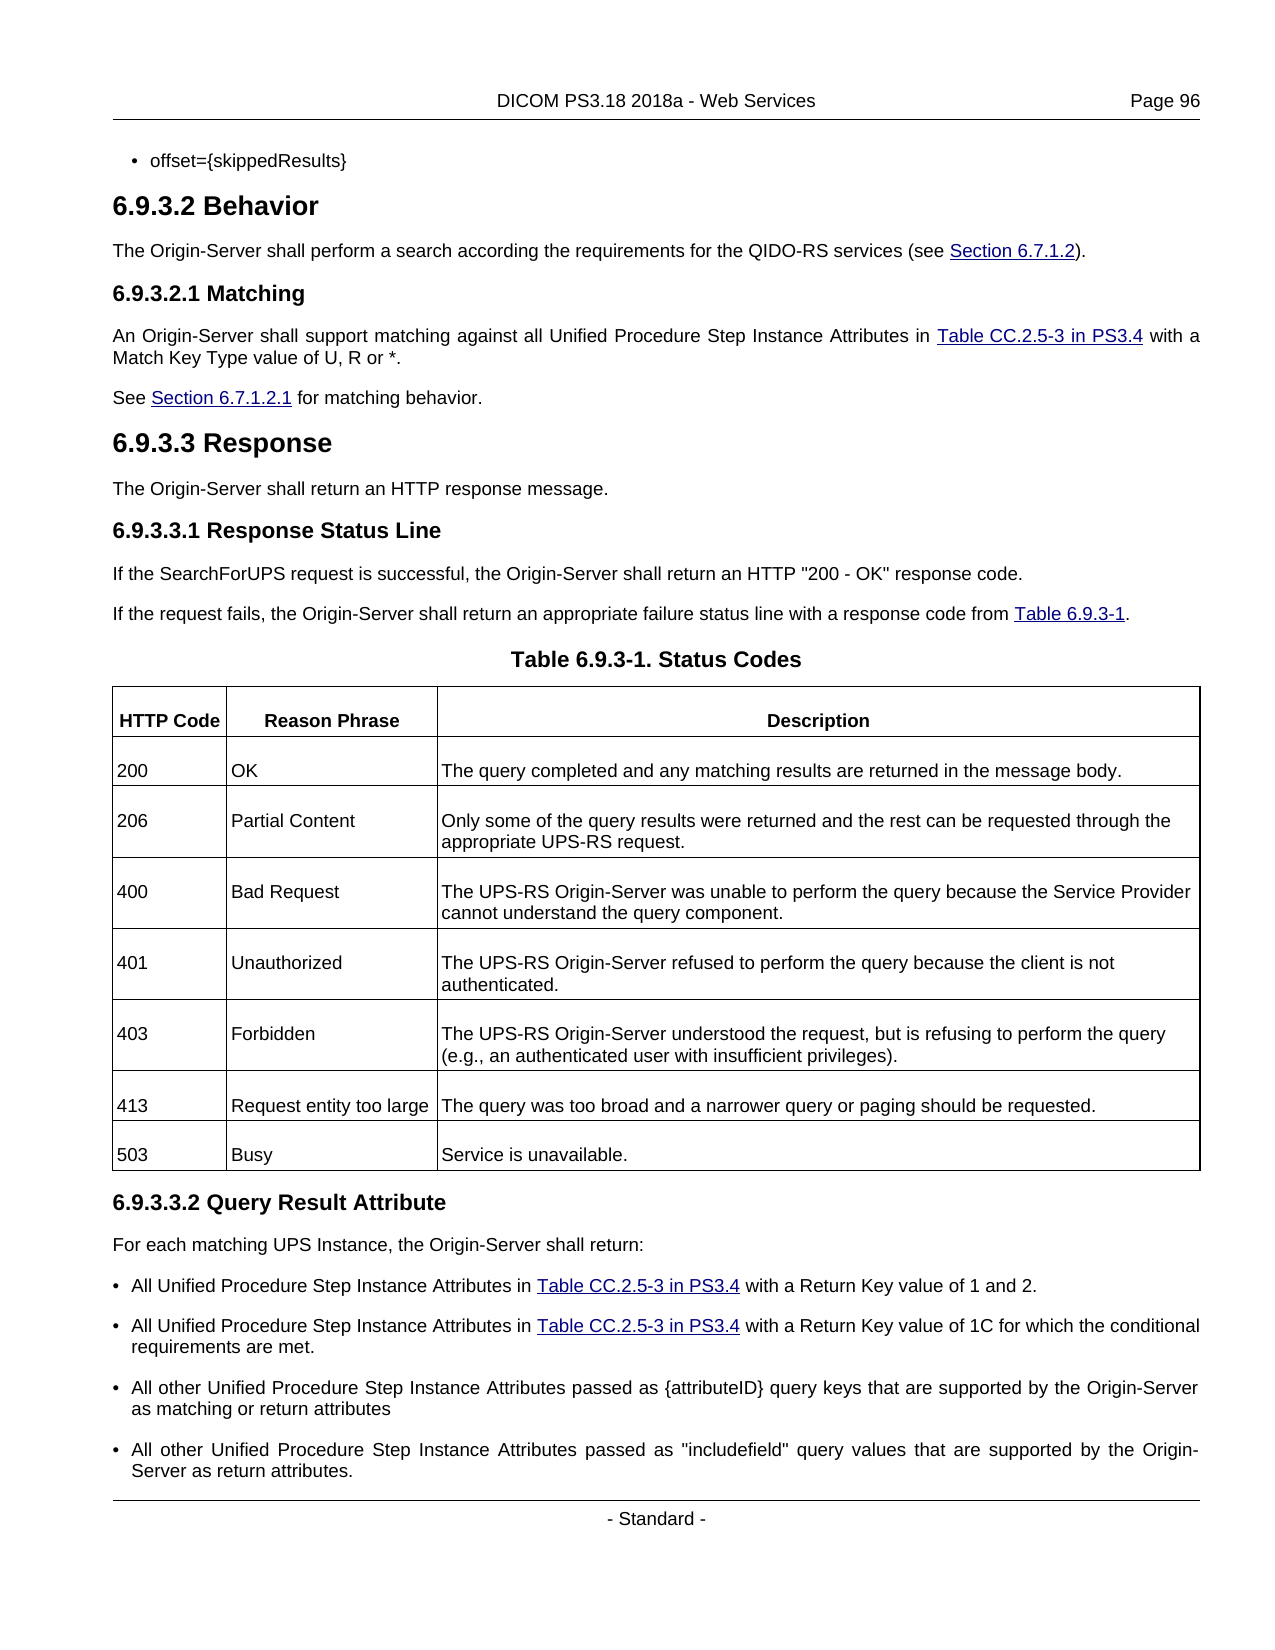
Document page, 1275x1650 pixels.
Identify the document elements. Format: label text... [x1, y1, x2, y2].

list All other Unified Procedure Step Instance Attributes passed as {attributeID} query keys that are supported by the Origin-Server as matching or return attributes [112, 1377, 1200, 1420]
table_cell Partial Content [227, 786, 437, 857]
text 6.9.3.3 Response [112, 427, 1200, 459]
text The Origin-Server shall return an HTTP response message. [112, 477, 1200, 499]
table_cell Forbidden [227, 1000, 437, 1070]
text 6.9.3.3.2 Query Result Attribute [112, 1189, 1200, 1215]
list All Unified Procedure Step Instance Attributes in Table CC.2.5-3 in PS3.4 with a Return Key value of 1C for which the conditional requirements are met. [112, 1315, 1200, 1358]
table_cell Unauthorized [227, 929, 437, 999]
table_header Reason Phrase [227, 687, 437, 736]
list offset={skippedResults} [131, 150, 1200, 172]
table_cell Service is unavailable. [438, 1121, 1199, 1170]
table_cell 413 [113, 1071, 226, 1120]
table_cell Bad Request [227, 858, 437, 928]
table_cell 400 [113, 858, 226, 928]
table_cell OK [227, 737, 437, 785]
table_cell 403 [113, 1000, 226, 1070]
table_cell 401 [113, 929, 226, 999]
table_cell The UPS-RS Origin-Server was unable to perform the query because the Service Provider cannot understand the query component. [438, 858, 1199, 928]
table_cell 503 [113, 1121, 226, 1170]
text For each matching UPS Instance, the Origin-Server shall return: [112, 1234, 1200, 1256]
table_cell The UPS-RS Origin-Server refused to perform the query because the client is not authenticated. [438, 929, 1199, 999]
text 6.9.3.2 Behavior [112, 190, 1200, 222]
table_cell Only some of the query results were returned and the rest can be requested through the appropriate UPS-RS request. [438, 786, 1199, 857]
table_header HTTP Code [113, 687, 226, 736]
list All Unified Procedure Step Instance Attributes in Table CC.2.5-3 in PS3.4 with a Return Key value of 1 and 2. [112, 1274, 1200, 1296]
table_cell 206 [113, 786, 226, 857]
text The Origin-Server shall perform a search according the requirements for the QIDO-RS services (see Section 6.7.1.2). [112, 240, 1200, 262]
table_cell The query was too broad and a narrower query or paging should be requested. [438, 1071, 1199, 1120]
table_cell The UPS-RS Origin-Server understood the request, but is refusing to perform the query (e.g., an authenticated user with insufficient privileges). [438, 1000, 1199, 1070]
text If the request fails, the Origin-Server shall return an appropriate failure status line with a response code from Table 6.9.3-1. [112, 603, 1200, 624]
table_cell Request entity too large [227, 1071, 437, 1120]
table_header Description [438, 687, 1199, 736]
text An Origin-Server shall support matching against all Unified Procedure Step Instance Attributes in Table CC.2.5-3 in PS3.4 with a Match Key Type value of U, R or *. [112, 325, 1200, 368]
text If the SearchForUPS request is successful, the Origin-Server shall return an HTTP "200 - OK" response code. [112, 562, 1200, 584]
table_cell The query completed and any matching results are returned in the message body. [438, 737, 1199, 785]
text See Section 6.7.1.2.1 for matching behavior. [112, 387, 1200, 409]
text 6.9.3.2.1 Matching [112, 281, 1200, 306]
table_cell Busy [227, 1121, 437, 1170]
list All other Unified Procedure Step Instance Attributes passed as "includefield" query values that are supported by the Origin-Server as return attributes. [112, 1438, 1200, 1482]
text Table 6.9.3-1. Status Codes [112, 647, 1200, 672]
table_cell 200 [113, 737, 226, 785]
text 6.9.3.3.1 Response Status Line [112, 518, 1200, 543]
